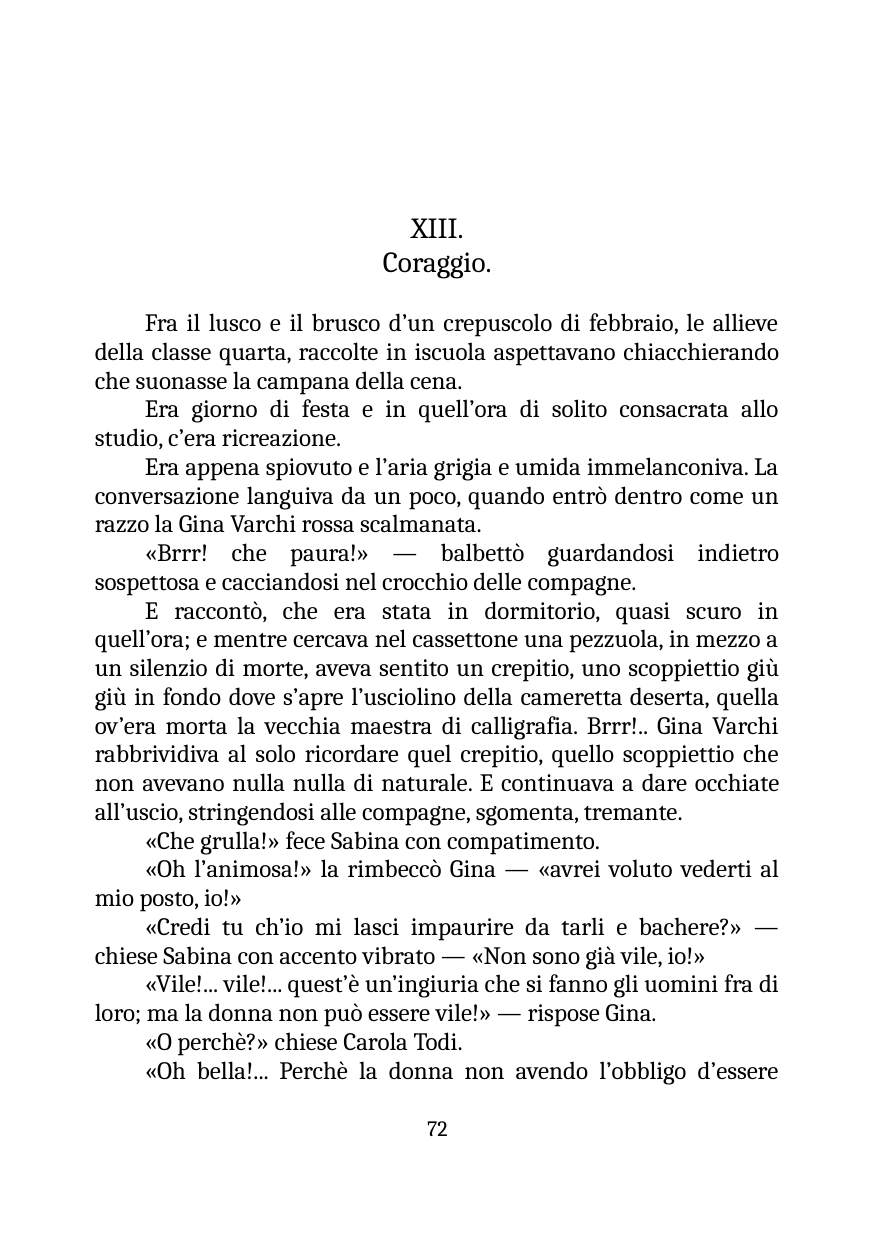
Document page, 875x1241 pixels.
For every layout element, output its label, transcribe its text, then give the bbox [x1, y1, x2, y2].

text «Oh bella!... Perchè la donna non avendo l’obbligo d’essere [94, 1057, 779, 1085]
text «Vile!... vile!... quest’è un’ingiuria che si fanno gli uomini fra di loro; ma la donna non può essere vile!» — rispose Gina. [94, 970, 779, 1028]
text «Oh l’animosa!» la rimbeccò Gina — «avrei voluto vederti al mio posto, io!» [94, 855, 779, 913]
text «Brrr! che paura!» — balbettò guardandosi indietro sospettosa e cacciandosi nel crocchio delle compagne. [94, 539, 779, 597]
text Era appena spiovuto e l’aria grigia e umida immelanconiva. La conversazione languiva da un poco, quando entrò dentro come un razzo la Gina Varchi rossa scalmanata. [94, 453, 779, 539]
text «Credi tu ch’io mi lasci impaurire da tarli e bachere?» — chiese Sabina con accento vibrato — «Non sono già vile, io!» [94, 913, 779, 970]
text «Che grulla!» fece Sabina con compatimento. [94, 827, 779, 855]
text Fra il lusco e il brusco d’un crepuscolo di febbraio, le allieve della classe quarta, raccolte in iscuola aspettavano chiacchierando che suonasse la campana della cena. [94, 309, 779, 395]
text Era giorno di festa e in quell’ora di solito consacrata allo studio, c’era ricreazione. [94, 395, 779, 453]
subtitle XIII. Coraggio. [94, 213, 779, 280]
text E raccontò, che era stata in dormitorio, quasi scuro in quell’ora; e mentre cercava nel cassettone una pezzuola, in mezzo a un silenzio di morte, aveva sentito un crepitio, uno scoppiettio giù giù in fondo dove s’apre l’usciolino della cameretta deserta, quella ov’era morta la vecchia maestra di calligrafia. Brrr!.. Gina Varchi rabbrividiva al solo ricordare quel crepitio, quello scoppiettio che non avevano nulla nulla di naturale. E continuava a dare occhiate all’uscio, stringendosi alle compagne, sgomenta, tremante. [94, 597, 779, 827]
text «O perchè?» chiese Carola Todi. [94, 1028, 779, 1057]
